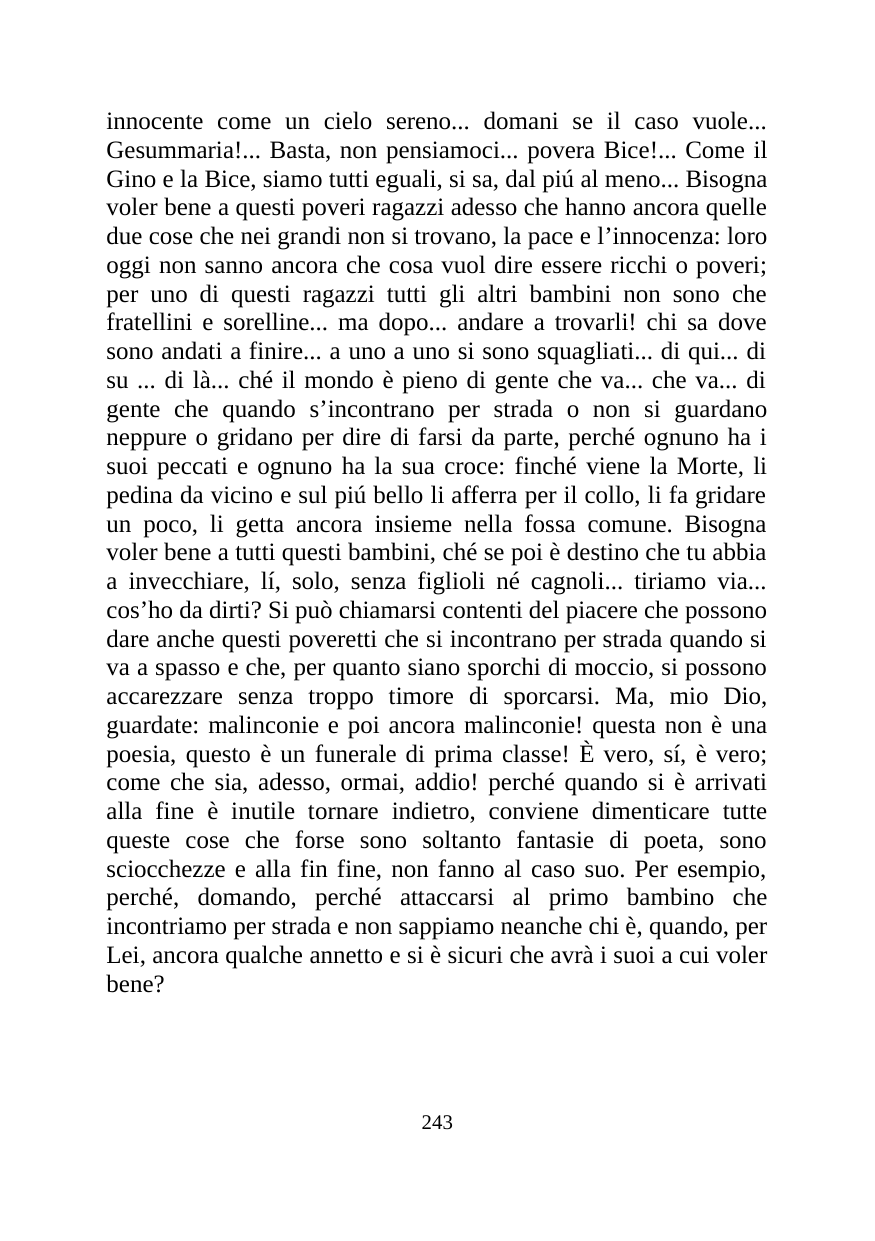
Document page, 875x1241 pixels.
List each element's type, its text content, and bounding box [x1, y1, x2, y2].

text innocente come un cielo sereno... domani se il caso vuole... Gesummaria!... Basta, non pensiamoci... povera Bice!... Come il Gino e la Bice, siamo tutti eguali, si sa, dal piú al meno... Bisogna voler bene a questi poveri ragazzi adesso che hanno ancora quelle due cose che nei grandi non si trovano, la pace e l’innocenza: loro oggi non sanno ancora che cosa vuol dire essere ricchi o poveri; per uno di questi ragazzi tutti gli altri bambini non sono che fratellini e sorelline... ma dopo... andare a trovarli! chi sa dove sono andati a finire... a uno a uno si sono squagliati... di qui... di su ... di là... ché il mondo è pieno di gente che va... che va... di gente che quando s’incontrano per strada o non si guardano neppure o gridano per dire di farsi da parte, perché ognuno ha i suoi peccati e ognuno ha la sua croce: finché viene la Morte, li pedina da vicino e sul piú bello li afferra per il collo, li fa gridare un poco, li getta ancora insieme nella fossa comune. Bisogna voler bene a tutti questi bambini, ché se poi è destino che tu abbia a invecchiare, lí, solo, senza figlioli né cagnoli... tiriamo via... cos’ho da dirti? Si può chiamarsi contenti del piacere che possono dare anche questi poveretti che si incontrano per strada quando si va a spasso e che, per quanto siano sporchi di moccio, si possono accarezzare senza troppo timore di sporcarsi. Ma, mio Dio, guardate: malinconie e poi ancora malinconie! questa non è una poesia, questo è un funerale di prima classe! È vero, sí, è vero; come che sia, adesso, ormai, addio! perché quando si è arrivati alla fine è inutile tornare indietro, conviene dimenticare tutte queste cose che forse sono soltanto fantasie di poeta, sono sciocchezze e alla fin fine, non fanno al caso suo. Per esempio, perché, domando, perché attaccarsi al primo bambino che incontriamo per strada e non sappiamo neanche chi è, quando, per Lei, ancora qualche annetto e si è sicuri che avrà i suoi a cui voler bene? [106, 106, 768, 997]
